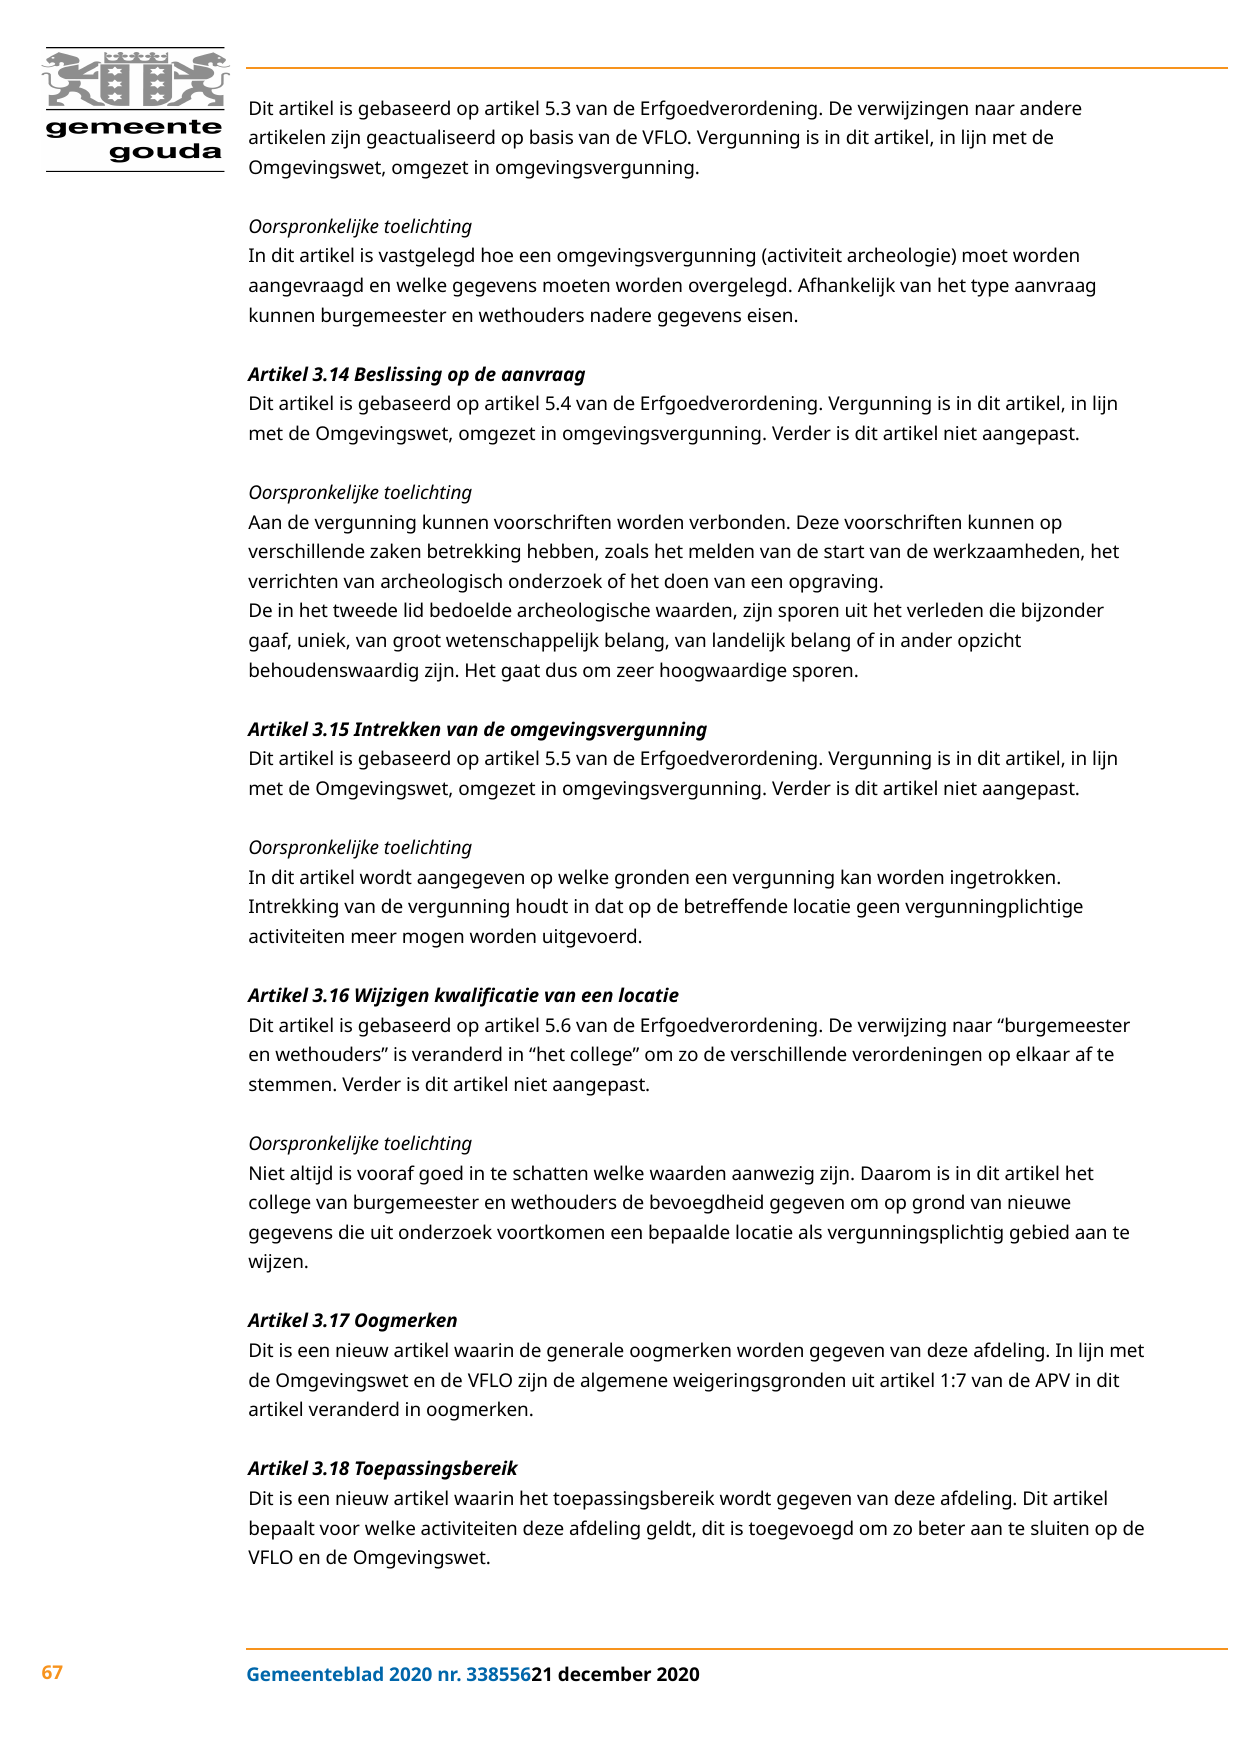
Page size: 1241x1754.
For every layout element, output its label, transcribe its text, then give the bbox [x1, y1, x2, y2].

text Aan de vergunning kunnen voorschriften worden verbonden. Deze voorschriften kunnen op verschillende zaken betrekking hebben, zoals het melden van de start van de werkzaamheden, het verrichten van archeologisch onderzoek of het doen van een opgraving. [248, 509, 1152, 594]
text Dit is een nieuw artikel waarin de generale oogmerken worden gegeven van deze afdeling. In lijn met de Omgevingswet en de VFLO zijn de algemene weigeringsgronden uit artikel 1:7 van de APV in dit artikel veranderd in oogmerken. [248, 1337, 1152, 1422]
text In dit artikel wordt aangegeven op welke gronden een vergunning kan worden ingetrokken. Intrekking van de vergunning houdt in dat op de betreffende locatie geen vergunningplichtige activiteiten meer mogen worden uitgevoerd. [248, 864, 1152, 949]
text Oorspronkelijke toelichting [248, 213, 1152, 239]
text Oorspronkelijke toelichting [248, 479, 1152, 505]
text Artikel 3.14 Beslissing op de aanvraag [248, 361, 1152, 387]
text De in het tweede lid bedoelde archeologische waarden, zijn sporen uit het verleden die bijzonder gaaf, uniek, van groot wetenschappelijk belang, van landelijk belang of in ander opzicht behoudenswaardig zijn. Het gaat dus om zeer hoogwaardige sporen. [248, 598, 1152, 683]
text Artikel 3.18 Toepassingsbereik [248, 1456, 1152, 1481]
text Artikel 3.17 Oogmerken [248, 1308, 1152, 1333]
text Dit artikel is gebaseerd op artikel 5.3 van de Erfgoedverordening. De verwijzingen naar andere artikelen zijn geactualiseerd op basis van de VFLO. Vergunning is in dit artikel, in lijn met de Omgevingswet, omgezet in omgevingsvergunning. [248, 95, 1152, 180]
text Oorspronkelijke toelichting [248, 834, 1152, 860]
text Dit artikel is gebaseerd op artikel 5.5 van de Erfgoedverordening. Vergunning is in dit artikel, in lijn met de Omgevingswet, omgezet in omgevingsvergunning. Verder is dit artikel niet aangepast. [248, 746, 1152, 801]
text Dit artikel is gebaseerd op artikel 5.6 van de Erfgoedverordening. De verwijzing naar “burgemeester en wethouders” is veranderd in “het college” om zo de verschillende verordeningen op elkaar af te stemmen. Verder is dit artikel niet aangepast. [248, 1012, 1152, 1097]
text Niet altijd is vooraf goed in te schatten welke waarden aanwezig zijn. Daarom is in dit artikel het college van burgemeester en wethouders de bevoegdheid gegeven om op grond van nieuwe gegevens die uit onderzoek voortkomen een bepaalde locatie als vergunningsplichtig gebied aan te wijzen. [248, 1160, 1152, 1274]
text Dit is een nieuw artikel waarin het toepassingsbereik wordt gegeven van deze afdeling. Dit artikel bepaalt voor welke activiteiten deze afdeling geldt, dit is toegevoegd om zo beter aan te sluiten op de VFLO en de Omgevingswet. [248, 1485, 1152, 1570]
text Artikel 3.16 Wijzigen kwalificatie van een locatie [248, 982, 1152, 1008]
picture [41, 47, 231, 172]
text In dit artikel is vastgelegd hoe een omgevingsvergunning (activiteit archeologie) moet worden aangevraagd en welke gegevens moeten worden overgelegd. Afhankelijk van het type aanvraag kunnen burgemeester en wethouders nadere gegevens eisen. [248, 243, 1152, 328]
text Oorspronkelijke toelichting [248, 1130, 1152, 1156]
text Dit artikel is gebaseerd op artikel 5.4 van de Erfgoedverordening. Vergunning is in dit artikel, in lijn met de Omgevingswet, omgezet in omgevingsvergunning. Verder is dit artikel niet aangepast. [248, 391, 1152, 446]
text Artikel 3.15 Intrekken van de omgevingsvergunning [248, 716, 1152, 742]
